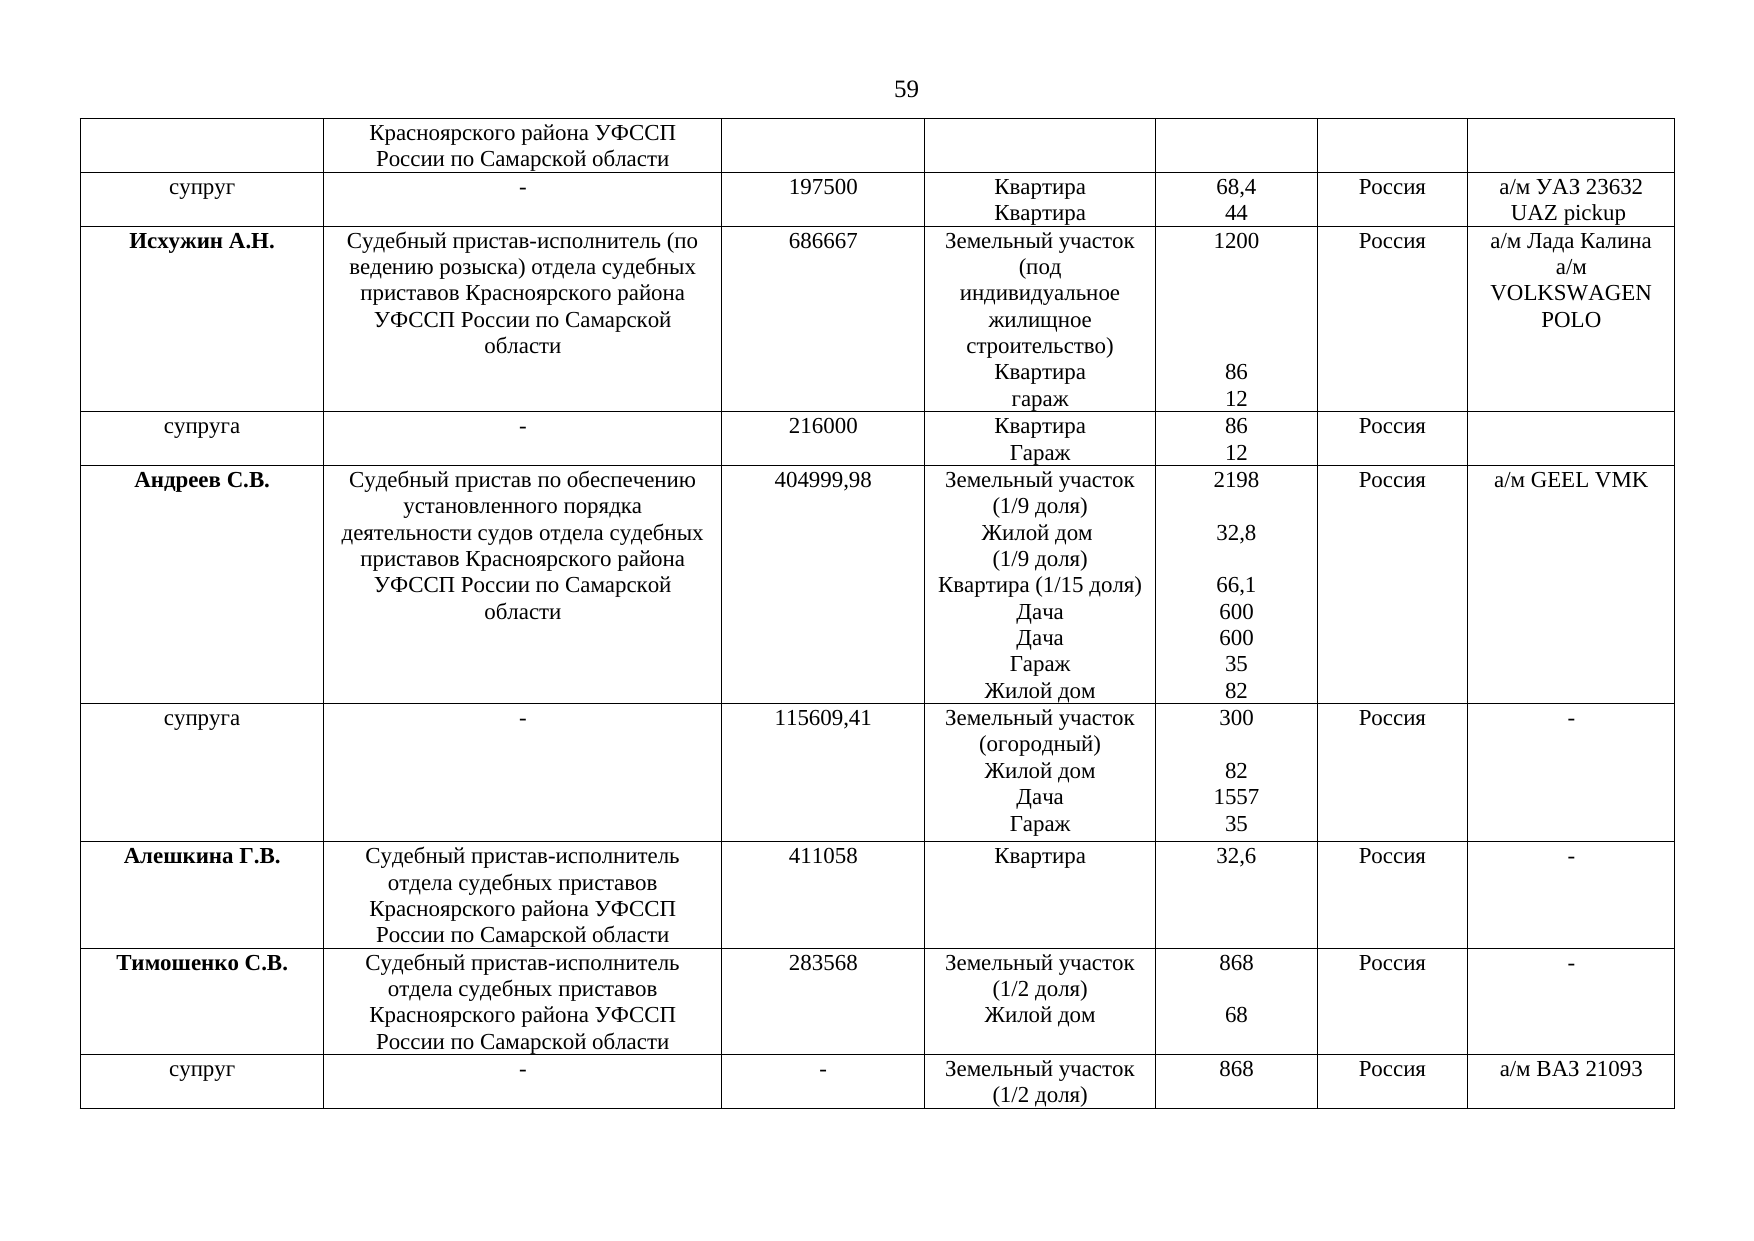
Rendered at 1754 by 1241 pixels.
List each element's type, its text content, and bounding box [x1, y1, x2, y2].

table_cell 68,4 44 [1156, 173, 1317, 226]
table_cell - [324, 704, 721, 841]
table_cell - [324, 1055, 721, 1108]
table_cell Земельный участок (1/2 доля) Жилой дом [925, 949, 1155, 1054]
table_cell Россия [1318, 949, 1467, 1054]
table_cell [1318, 119, 1467, 172]
table_cell 86 12 [1156, 412, 1317, 465]
table_cell а/м УАЗ 23632 UAZ pickup [1468, 173, 1674, 226]
table_cell супруг [81, 1055, 323, 1108]
table_cell 2198 32,8 66,1 600 600 35 82 [1156, 466, 1317, 703]
table_cell Россия [1318, 466, 1467, 703]
table_cell Красноярского района УФССП России по Самарской области [324, 119, 721, 172]
table_cell - [324, 412, 721, 465]
table_cell [925, 119, 1155, 172]
table_cell Земельный участок (1/2 доля) [925, 1055, 1155, 1108]
table_cell 32,6 [1156, 842, 1317, 948]
table_cell Алешкина Г.В. [81, 842, 323, 948]
table_cell [722, 119, 924, 172]
table_cell Земельный участок (1/9 доля) Жилой дом (1/9 доля) Квартира (1/15 доля) Дача Дача Гараж Жилой дом [925, 466, 1155, 703]
table_cell Земельный участок (под индивидуальное жилищное строительство) Квартира гараж [925, 227, 1155, 411]
table_cell 1200 86 12 [1156, 227, 1317, 411]
table_cell 686667 [722, 227, 924, 411]
table_cell Россия [1318, 1055, 1467, 1108]
table_cell а/м ВАЗ 21093 [1468, 1055, 1674, 1108]
table_cell супруг [81, 173, 323, 226]
table_cell Андреев С.В. [81, 466, 323, 703]
table_cell 197500 [722, 173, 924, 226]
table_cell Россия [1318, 842, 1467, 948]
table_cell а/м Лада Калина а/м VOLKSWAGEN POLO [1468, 227, 1674, 411]
table_cell 283568 [722, 949, 924, 1054]
table_cell [1156, 119, 1317, 172]
table_cell - [1468, 704, 1674, 841]
table_cell Земельный участок (огородный) Жилой дом Дача Гараж [925, 704, 1155, 841]
table_cell Квартира Гараж [925, 412, 1155, 465]
table_cell Исхужин А.Н. [81, 227, 323, 411]
table_cell - [722, 1055, 924, 1108]
table_cell [81, 119, 323, 172]
table_cell 115609,41 [722, 704, 924, 841]
table_cell Квартира [925, 842, 1155, 948]
table_cell - [1468, 119, 1674, 172]
table_cell 300 82 1557 35 [1156, 704, 1317, 841]
table_cell 404999,98 [722, 466, 924, 703]
table_cell 216000 [722, 412, 924, 465]
table_cell - [1468, 842, 1674, 948]
table_cell Россия [1318, 227, 1467, 411]
table_cell Квартира Квартира [925, 173, 1155, 226]
table_cell Тимошенко С.В. [81, 949, 323, 1054]
table_cell супруга [81, 704, 323, 841]
table_cell Россия [1318, 704, 1467, 841]
table_cell Судебный пристав-исполнитель отдела судебных приставов Красноярского района УФССП России по Самарской области [324, 949, 721, 1054]
table_cell [1468, 412, 1674, 465]
table_cell 868 68 [1156, 949, 1317, 1054]
table_cell Россия [1318, 173, 1467, 226]
table_cell а/м GEEL VMK [1468, 466, 1674, 703]
table_cell - [324, 173, 721, 226]
table_cell Судебный пристав по обеспечению установленного порядка деятельности судов отдела судебных приставов Красноярского района УФССП России по Самарской области [324, 466, 721, 703]
table_cell Судебный пристав-исполнитель отдела судебных приставов Красноярского района УФССП России по Самарской области [324, 842, 721, 948]
table_cell Судебный пристав-исполнитель (по ведению розыска) отдела судебных приставов Красноярского района УФССП России по Самарской области [324, 227, 721, 411]
table_cell супруга [81, 412, 323, 465]
table_cell 411058 [722, 842, 924, 948]
table_cell - [1468, 949, 1674, 1054]
table_cell Россия [1318, 412, 1467, 465]
table_cell 868 [1156, 1055, 1317, 1108]
